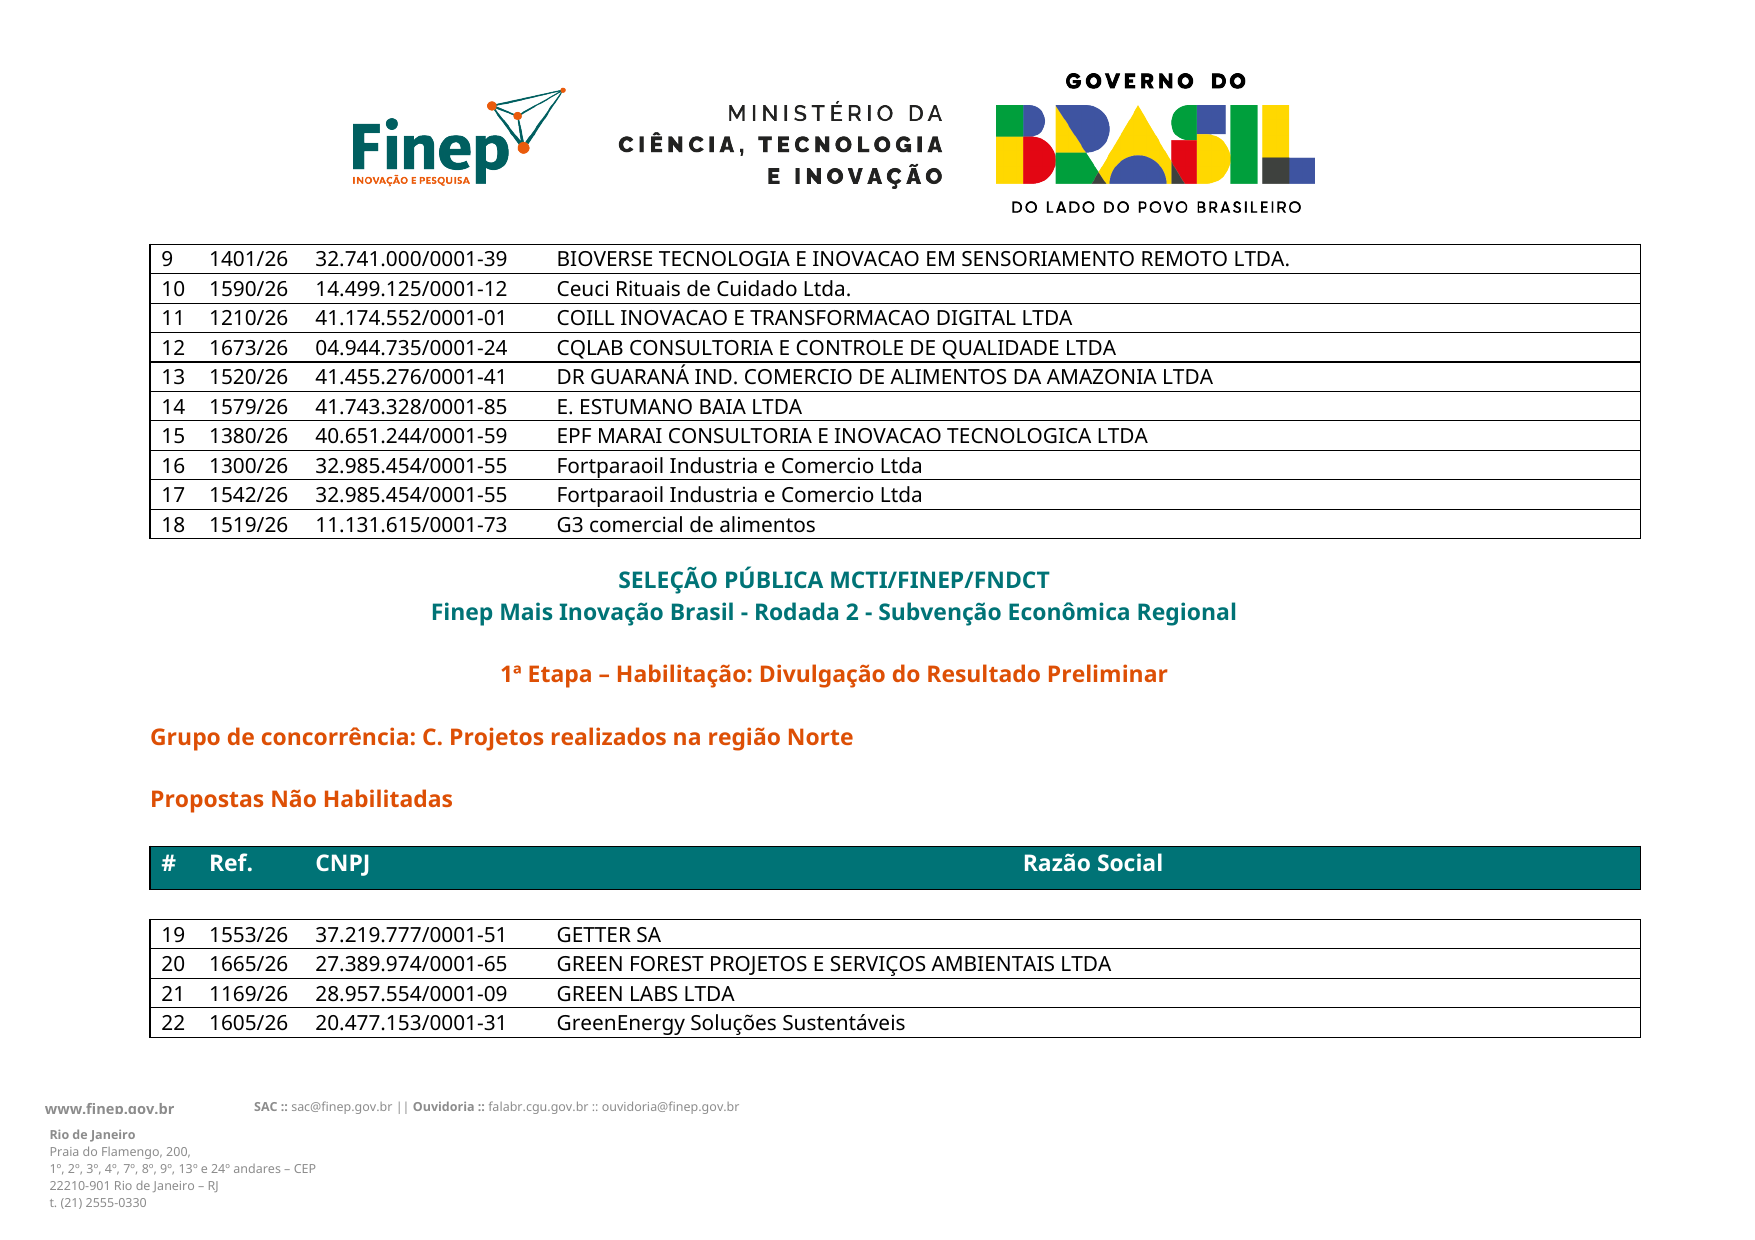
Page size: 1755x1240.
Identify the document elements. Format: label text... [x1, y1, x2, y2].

table_cell 20.477.153/0001-31 [304, 1008, 545, 1037]
table_header GETTER SA [545, 920, 1640, 948]
table_cell 1380/26 [198, 421, 304, 450]
table_cell GREEN FOREST PROJETOS E SERVIÇOS AMBIENTAIS LTDA [545, 949, 1640, 978]
table_cell 1665/26 [198, 949, 304, 978]
text SELEÇÃO PÚBLICA MCTI/FINEP/FNDCT [150, 564, 1518, 596]
table_cell 14.499.125/0001-12 [304, 274, 545, 302]
table_cell 41.174.552/0001-01 [304, 304, 545, 332]
table_cell 32.985.454/0001-55 [304, 451, 545, 479]
table_cell E. ESTUMANO BAIA LTDA [545, 392, 1640, 420]
table_cell 22 [151, 1008, 198, 1037]
table_cell Ceuci Rituais de Cuidado Ltda. [545, 274, 1640, 302]
table_cell 40.651.244/0001-59 [304, 421, 545, 450]
table_cell 1590/26 [198, 274, 304, 302]
table_cell EPF MARAI CONSULTORIA E INOVACAO TECNOLOGICA LTDA [545, 421, 1640, 450]
table_cell 21 [151, 979, 198, 1007]
table_cell 1605/26 [198, 1008, 304, 1037]
table_header 19 [151, 920, 198, 948]
table_cell 41.743.328/0001-85 [304, 392, 545, 420]
table_cell 27.389.974/0001-65 [304, 949, 545, 978]
table_cell 32.741.000/0001-39 [304, 245, 545, 273]
table_header Razão Social [545, 847, 1640, 889]
table_cell BIOVERSE TECNOLOGIA E INOVACAO EM SENSORIAMENTO REMOTO LTDA. [545, 245, 1640, 273]
table_cell 11 [151, 304, 198, 332]
table_cell 41.455.276/0001-41 [304, 363, 545, 391]
table_cell COILL INOVACAO E TRANSFORMACAO DIGITAL LTDA [545, 304, 1640, 332]
table_cell 1542/26 [198, 480, 304, 509]
table_cell 16 [151, 451, 198, 479]
table_cell 1210/26 [198, 304, 304, 332]
table_cell GREEN LABS LTDA [545, 979, 1640, 1007]
table_cell 04.944.735/0001-24 [304, 333, 545, 361]
table_cell 11.131.615/0001-73 [304, 510, 545, 538]
table_cell 10 [151, 274, 198, 302]
table_cell 17 [151, 480, 198, 509]
table_cell 32.985.454/0001-55 [304, 480, 545, 509]
table_cell 1300/26 [198, 451, 304, 479]
table_cell 15 [151, 421, 198, 450]
table_cell 1520/26 [198, 363, 304, 391]
table_header # [151, 847, 198, 889]
table_cell 12 [151, 333, 198, 361]
table_cell CQLAB CONSULTORIA E CONTROLE DE QUALIDADE LTDA [545, 333, 1640, 361]
table_cell 13 [151, 363, 198, 391]
table_cell Fortparaoil Industria e Comercio Ltda [545, 480, 1640, 509]
table_cell 28.957.554/0001-09 [304, 979, 545, 1007]
text Finep Mais Inovação Brasil - Rodada 2 - Subvenção Econômica Regional 1ª Etapa – Habilitação: Divulgação do Resultado Preliminar [150, 596, 1518, 689]
text Propostas Não Habilitadas [150, 783, 1518, 814]
table_cell 1519/26 [198, 510, 304, 538]
table_cell Fortparaoil Industria e Comercio Ltda [545, 451, 1640, 479]
table_header 1553/26 [198, 920, 304, 948]
table_header Ref. [198, 847, 304, 889]
table_cell 1401/26 [198, 245, 304, 273]
table_cell 9 [151, 245, 198, 273]
table_cell 18 [151, 510, 198, 538]
table_cell 14 [151, 392, 198, 420]
text Grupo de concorrência: C. Projetos realizados na região Norte [150, 721, 1518, 752]
table_cell 20 [151, 949, 198, 978]
table_cell 1579/26 [198, 392, 304, 420]
table_cell 1673/26 [198, 333, 304, 361]
table_header CNPJ [304, 847, 545, 889]
table_cell 1169/26 [198, 979, 304, 1007]
table_cell G3 comercial de alimentos [545, 510, 1640, 538]
table_cell GreenEnergy Soluções Sustentáveis [545, 1008, 1640, 1037]
table_cell DR GUARANÁ IND. COMERCIO DE ALIMENTOS DA AMAZONIA LTDA [545, 363, 1640, 391]
table_header 37.219.777/0001-51 [304, 920, 545, 948]
